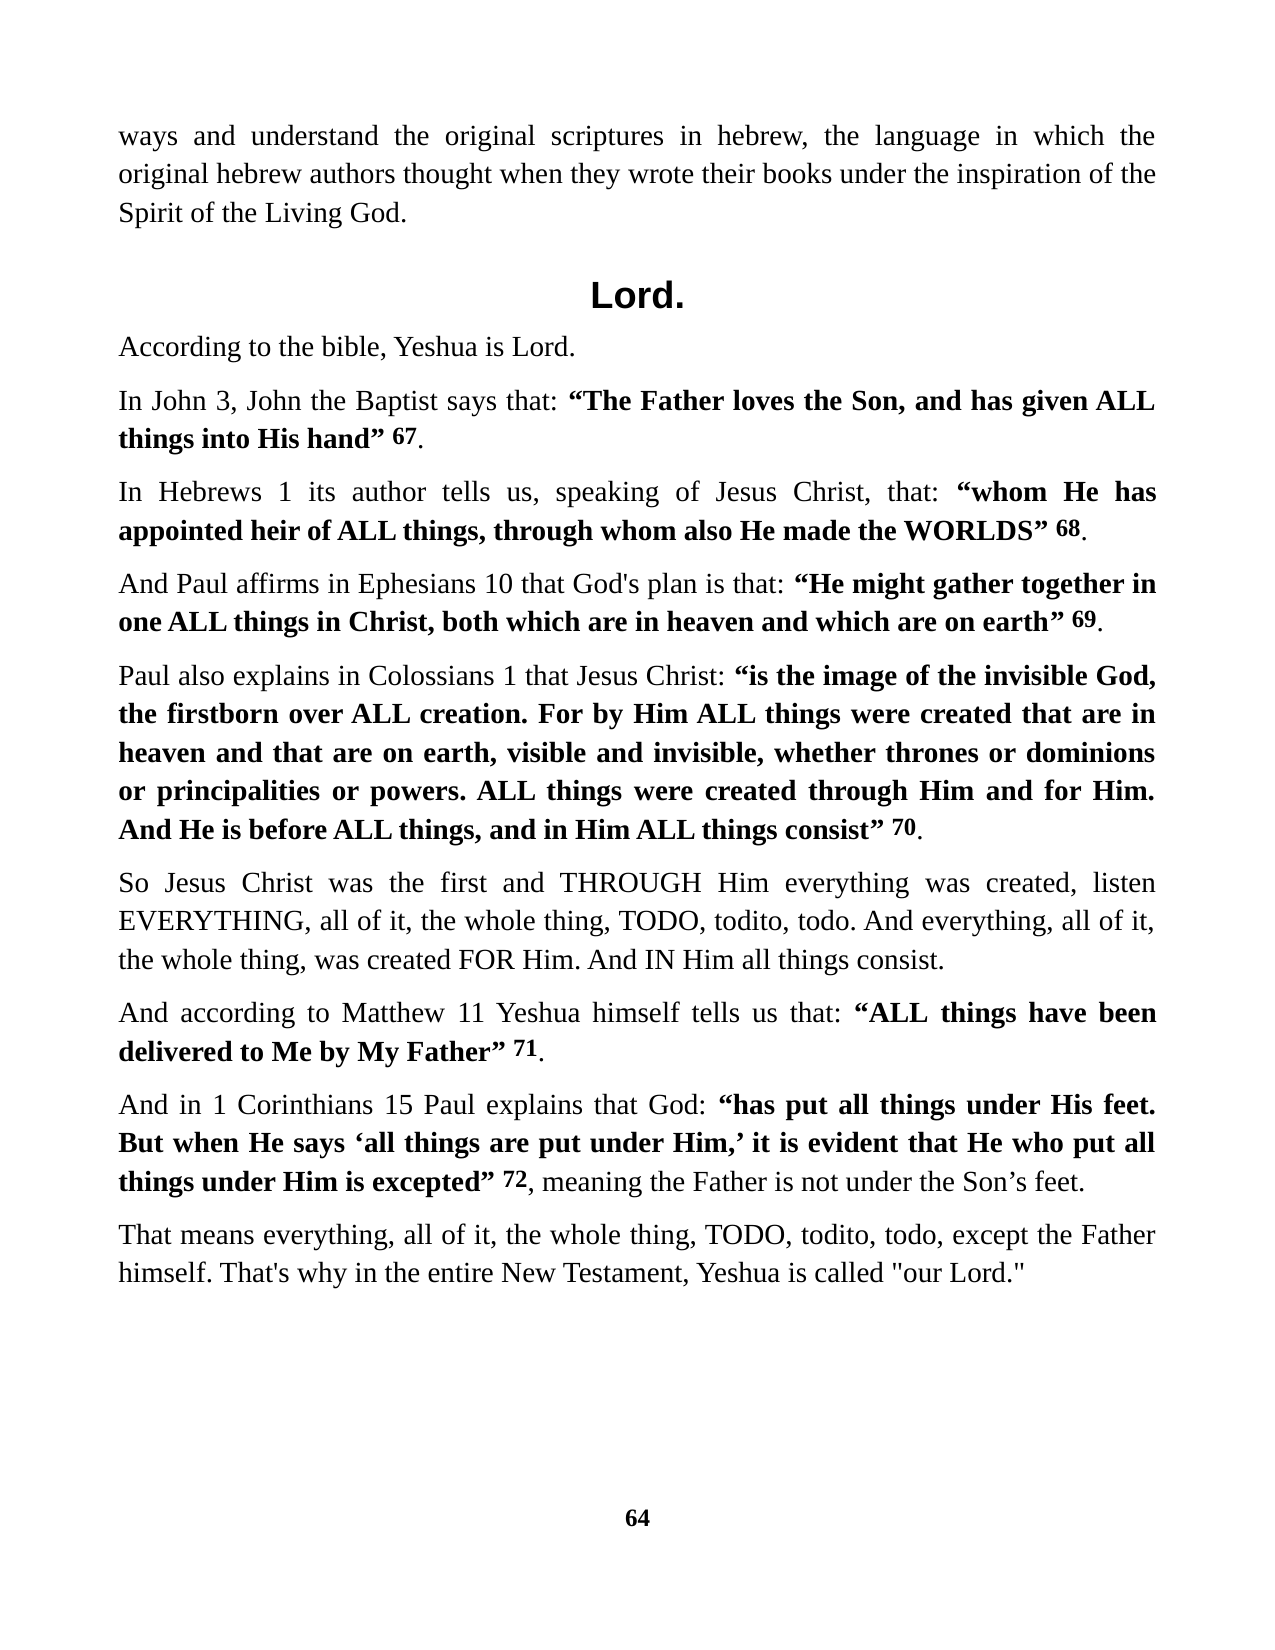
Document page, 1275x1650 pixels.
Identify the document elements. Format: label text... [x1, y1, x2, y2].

text ways and understand the original scriptures in hebrew, the language in which the original hebrew authors thought when they wrote their books under the inspiration of the Spirit of the Living God. [118, 118, 1157, 229]
text In John 3, John the Baptist says that: “The Father loves the Son, and has given ALL things into His hand” . [118, 383, 1157, 455]
text And in 1 Corinthians 15 Paul explains that God: “has put all things under His feet. But when He says ‘all things are put under Him,’ it is evident that He who put all things under Him is excepted” , meaning the Father is not under the Son’s feet. [118, 1087, 1157, 1197]
text Paul also explains in Colossians 1 that Jesus Christ: “is the image of the invisible God, the firstborn over ALL creation. For by Him ALL things were created that are in heaven and that are on earth, visible and invisible, whether thrones or dominions or principalities or powers. ALL things were created through Him and for Him. And He is before ALL things, and in Him ALL things consist” . [118, 658, 1157, 845]
text So Jesus Christ was the first and THROUGH Him everything was created, listen EVERYTHING, all of it, the whole thing, TODO, todito, todo. And everything, all of it, the whole thing, was created FOR Him. And IN Him all things consist. [118, 865, 1157, 976]
text And Paul affirms in Ephesians 10 that God's plan is that: “He might gather together in one ALL things in Christ, both which are in heaven and which are on earth” . [118, 566, 1157, 638]
text In Hebrews 1 its author tells us, speaking of Jesus Christ, that: “whom He has appointed heir of ALL things, through whom also He made the WORLDS” . [118, 474, 1157, 546]
text And according to Matthew 11 Yeshua himself tells us that: “ALL things have been delivered to Me by My Father” . [118, 995, 1157, 1067]
text That means everything, all of it, the whole thing, TODO, todito, todo, except the Father himself. That's why in the entire New Testament, Yeshua is called "our Lord." [118, 1217, 1157, 1289]
text According to the bible, Yeshua is Lord. [118, 329, 1157, 363]
subtitle Lord. [118, 273, 1157, 317]
